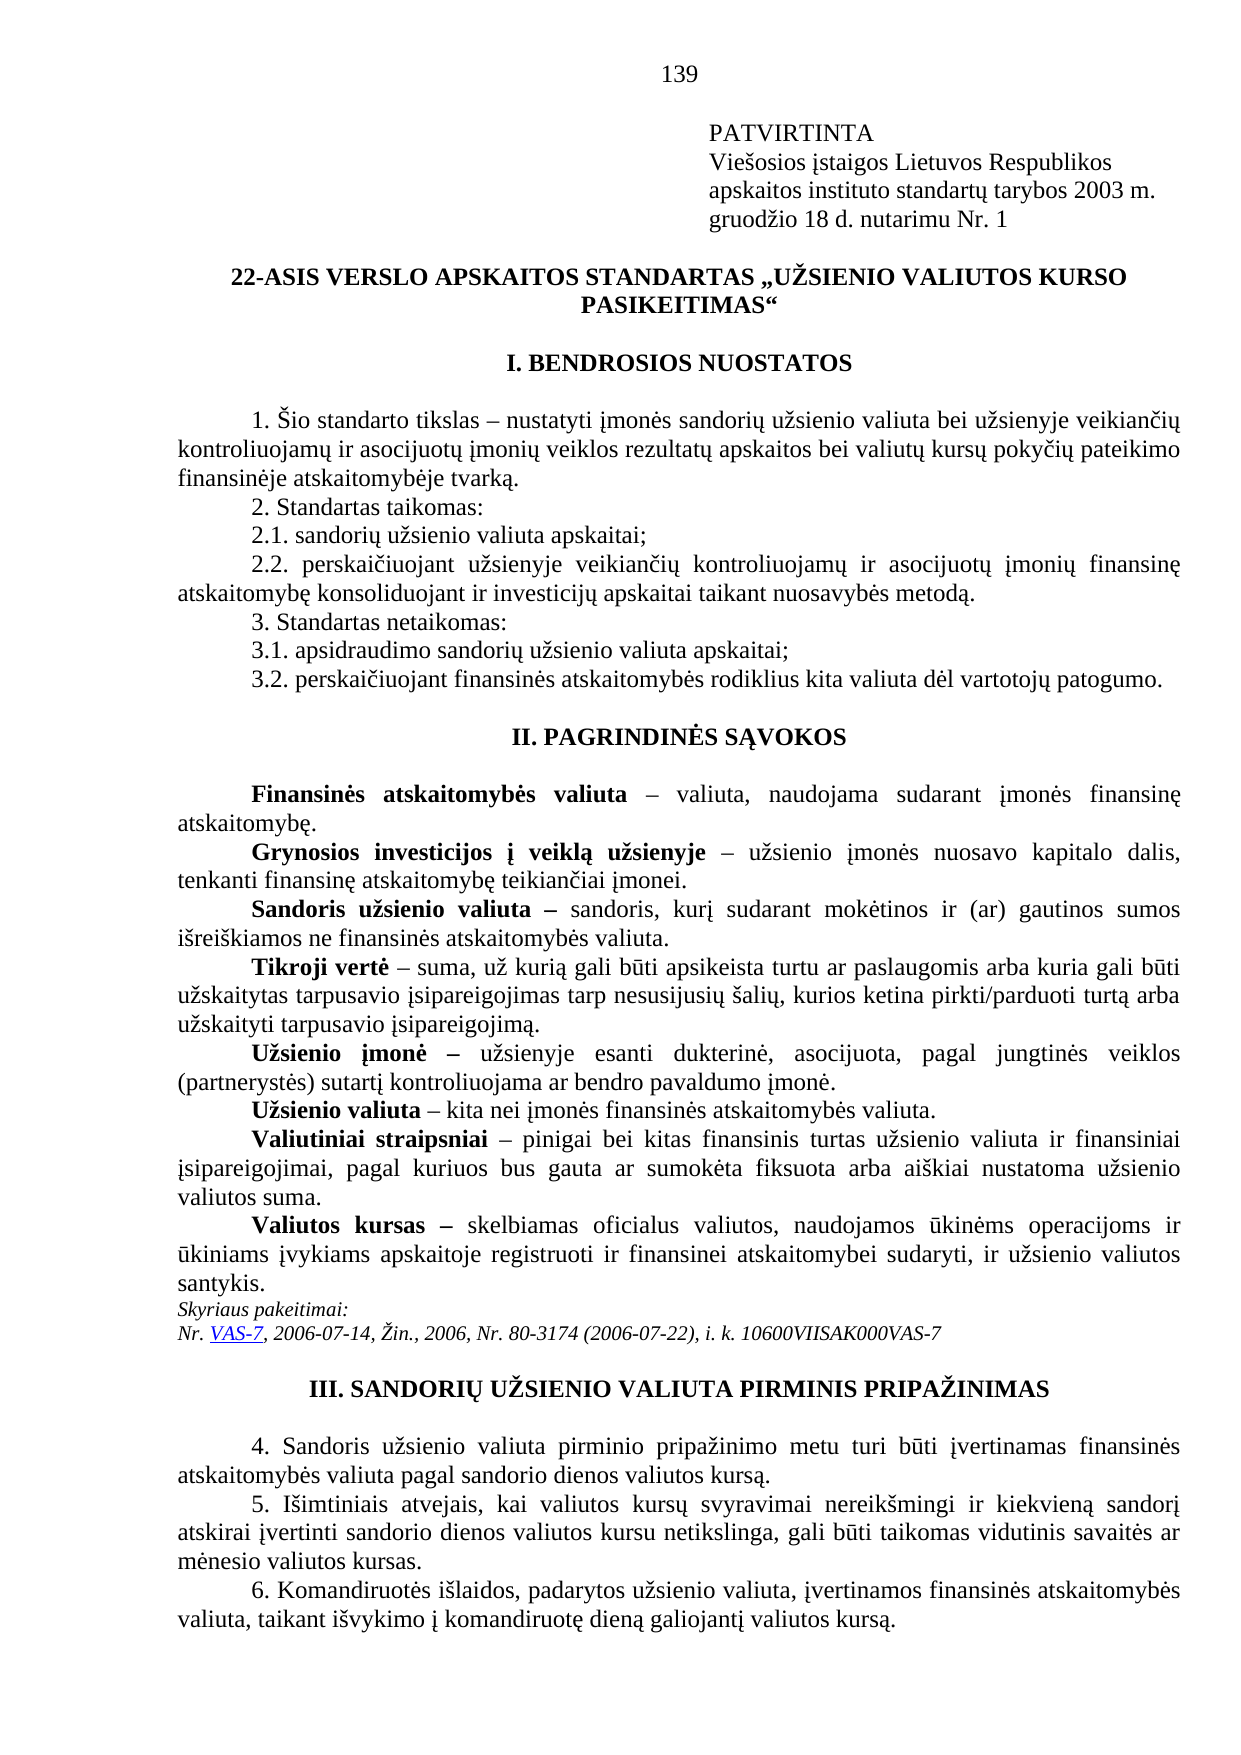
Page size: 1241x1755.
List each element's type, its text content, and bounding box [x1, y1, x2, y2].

text gruodžio 18 d. nutarimu Nr. 1 [177, 204, 1181, 233]
text Grynosios investicijos į veiklą užsienyje – užsienio įmonės nuosavo kapitalo dalis, tenkanti finansinę atskaitomybę teikiančiai įmonei. [177, 837, 1181, 894]
text 5. Išimtiniais atvejais, kai valiutos kursų svyravimai nereikšmingi ir kiekvieną sandorį atskirai įvertinti sandorio dienos valiutos kursu netikslinga, gali būti taikomas vidutinis savaitės ar mėnesio valiutos kursas. [177, 1489, 1181, 1575]
text Užsienio valiuta – kita nei įmonės finansinės atskaitomybės valiuta. [177, 1096, 1181, 1124]
text Skyriaus pakeitimai: [177, 1297, 1181, 1321]
text 2. Standartas taikomas: [177, 492, 1181, 521]
text Valiutos kursas – skelbiamas oficialus valiutos, naudojamos ūkinėms operacijoms ir ūkiniams įvykiams apskaitoje registruoti ir finansinei atskaitomybei sudaryti, ir užsienio valiutos santykis. [177, 1211, 1181, 1297]
text PATVIRTINTA [709, 118, 1181, 147]
text 1. Šio standarto tikslas – nustatyti įmonės sandorių užsienio valiuta bei užsienyje veikiančių kontroliuojamų ir asocijuotų įmonių veiklos rezultatų apskaitos bei valiutų kursų pokyčių pateikimo finansinėje atskaitomybėje tvarką. [177, 406, 1181, 492]
text 4. Sandoris užsienio valiuta pirminio pripažinimo metu turi būti įvertinamas finansinės atskaitomybės valiuta pagal sandorio dienos valiutos kursą. [177, 1431, 1181, 1489]
text 3.1. apsidraudimo sandorių užsienio valiuta apskaitai; [177, 636, 1181, 664]
text 3. Standartas netaikomas: [177, 607, 1181, 636]
text Tikroji vertė – suma, už kurią gali būti apsikeista turtu ar paslaugomis arba kuria gali būti užskaitytas tarpusavio įsipareigojimas tarp nesusijusių šalių, kurios ketina pirkti/parduoti turtą arba užskaityti tarpusavio įsipareigojimą. [177, 952, 1181, 1038]
text III. SANDORIŲ UŽSIENIO VALIUTA PIRMINIS PRIPAŽINIMAS [177, 1374, 1181, 1402]
text 2.2. perskaičiuojant užsienyje veikiančių kontroliuojamų ir asocijuotų įmonių finansinę atskaitomybę konsoliduojant ir investicijų apskaitai taikant nuosavybės metodą. [177, 549, 1181, 607]
text Užsienio įmonė – užsienyje esanti dukterinė, asocijuota, pagal jungtinės veiklos (partnerystės) sutartį kontroliuojama ar bendro pavaldumo įmonė. [177, 1038, 1181, 1096]
text 6. Komandiruotės išlaidos, padarytos užsienio valiuta, įvertinamos finansinės atskaitomybės valiuta, taikant išvykimo į komandiruotę dieną galiojantį valiutos kursą. [177, 1575, 1181, 1632]
text Valiutiniai straipsniai – pinigai bei kitas finansinis turtas užsienio valiuta ir finansiniai įsipareigojimai, pagal kuriuos bus gauta ar sumokėta fiksuota arba aiškiai nustatoma užsienio valiutos suma. [177, 1124, 1181, 1211]
text Finansinės atskaitomybės valiuta – valiuta, naudojama sudarant įmonės finansinę atskaitomybę. [177, 779, 1181, 837]
text I. BENDROSIOS NUOSTATOS [177, 348, 1181, 377]
text Nr. VAS-7, 2006-07-14, Žin., 2006, Nr. 80-3174 (2006-07-22), i. k. 10600VIISAK000VAS-7 [177, 1321, 1181, 1345]
text Viešosios įstaigos Lietuvos Respublikos [177, 147, 1181, 176]
text II. PAGRINDINĖS SĄVOKOS [177, 722, 1181, 751]
text 3.2. perskaičiuojant finansinės atskaitomybės rodiklius kita valiuta dėl vartotojų patogumo. [177, 664, 1181, 693]
text apskaitos instituto standartų tarybos 2003 m. [177, 176, 1181, 204]
text Sandoris užsienio valiuta – sandoris, kurį sudarant mokėtinos ir (ar) gautinos sumos išreiškiamos ne finansinės atskaitomybės valiuta. [177, 894, 1181, 952]
text 2.1. sandorių užsienio valiuta apskaitai; [177, 521, 1181, 549]
text 22-ASIS verslo apskaitos standartas „UŽSIENIO VALIUTOS KURSO PASIKEITIMAS“ [177, 262, 1181, 319]
